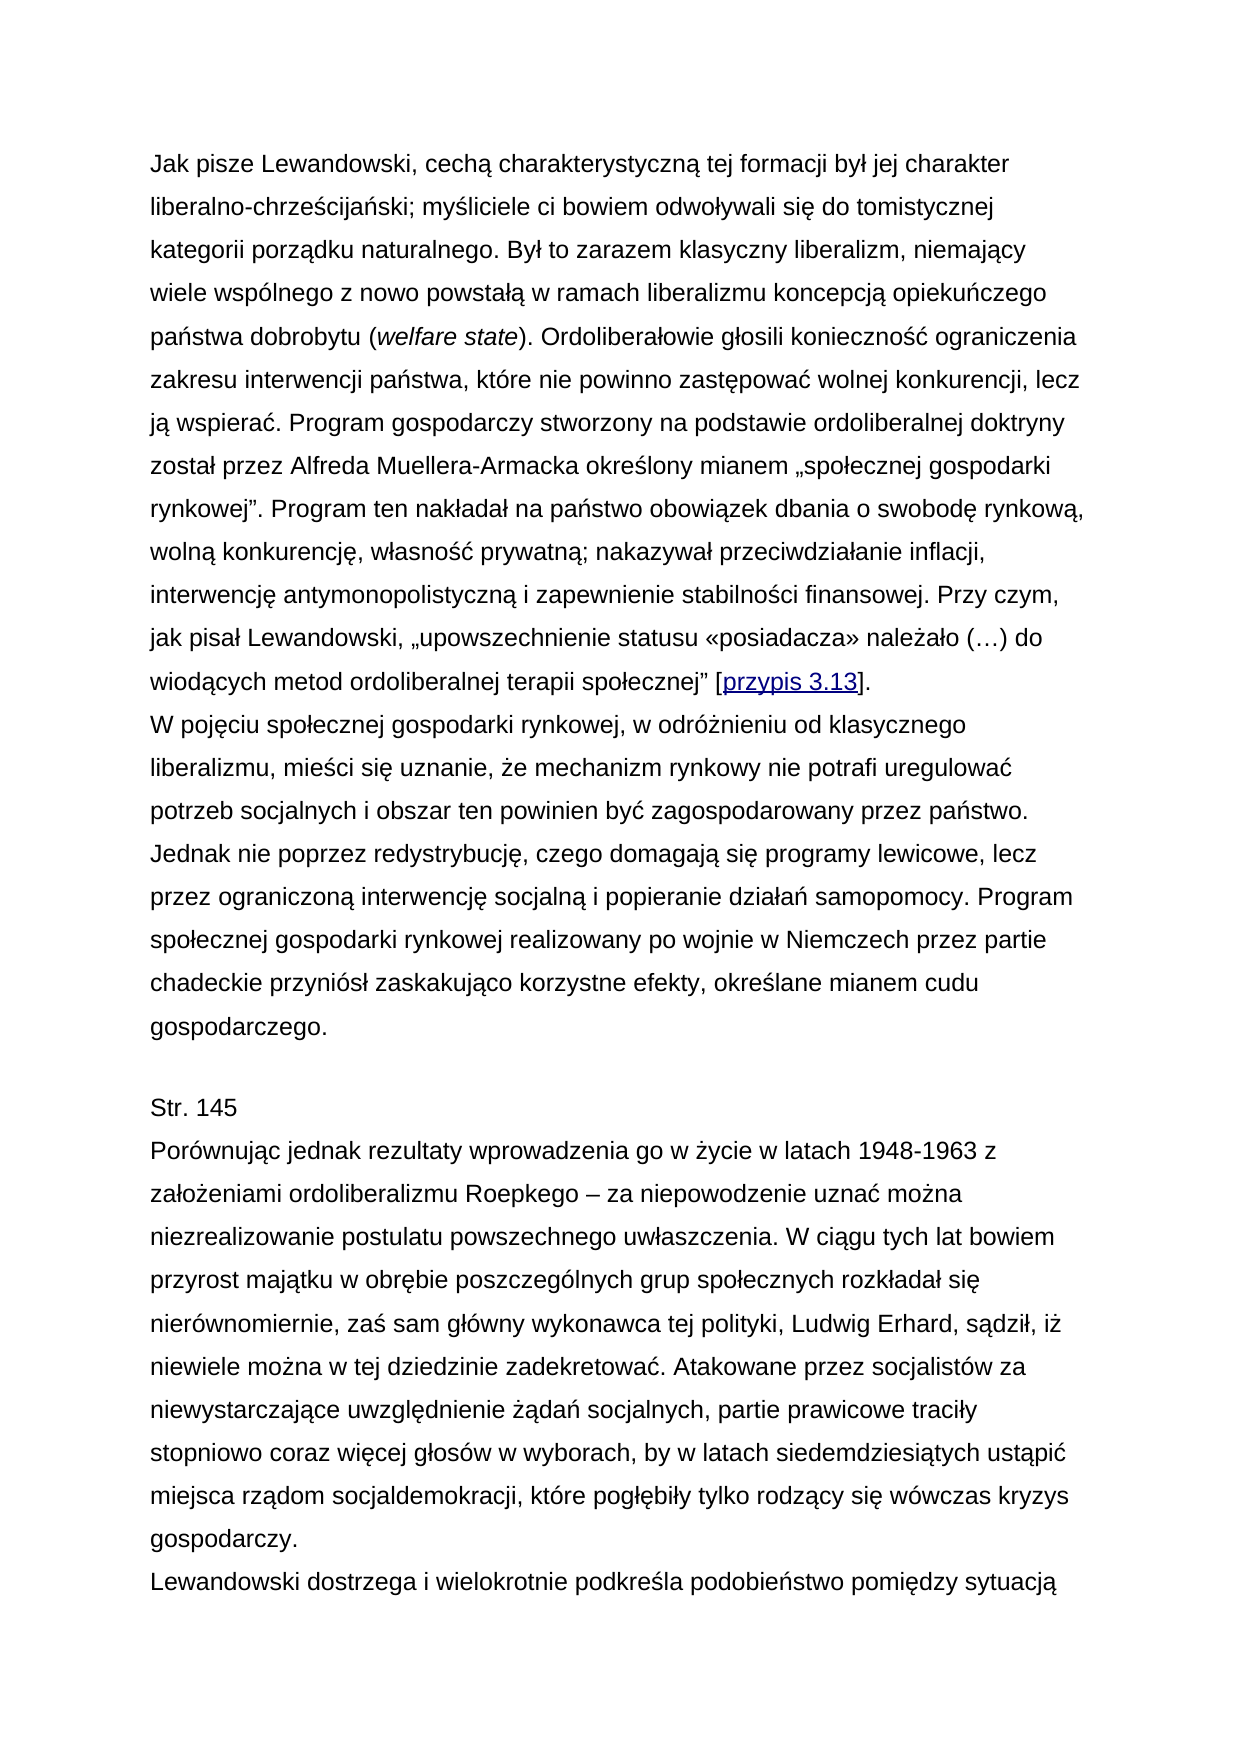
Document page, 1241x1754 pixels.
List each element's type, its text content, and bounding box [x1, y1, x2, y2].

text Porównując jednak rezultaty wprowadzenia go w życie w latach 1948-1963 z założeniami ordoliberalizmu Roepkego – za niepowodzenie uznać można niezrealizowanie postulatu powszechnego uwłaszczenia. W ciągu tych lat bowiem przyrost majątku w obrębie poszczególnych grup społecznych rozkładał się nierównomiernie, zaś sam główny wykonawca tej polityki, Ludwig Erhard, sądził, iż niewiele można w tej dziedzinie zadekretować. Atakowane przez socjalistów za niewystarczające uwzględnienie żądań socjalnych, partie prawicowe traciły stopniowo coraz więcej głosów w wyborach, by w latach siedemdziesiątych ustąpić miejsca rządom socjaldemokracji, które pogłębiły tylko rodzący się wówczas kryzys gospodarczy. [150, 1136, 1091, 1553]
text W pojęciu społecznej gospodarki rynkowej, w odróżnieniu od klasycznego liberalizmu, mieści się uznanie, że mechanizm rynkowy nie potrafi uregulować potrzeb socjalnych i obszar ten powinien być zagospodarowany przez państwo. Jednak nie poprzez redystrybucję, czego domagają się programy lewicowe, lecz przez ograniczoną interwencję socjalną i popieranie działań samopomocy. Program społecznej gospodarki rynkowej realizowany po wojnie w Niemczech przez partie chadeckie przyniósł zaskakująco korzystne efekty, określane mianem cudu gospodarczego. [150, 709, 1091, 1040]
text Str. 145 [150, 1093, 1091, 1122]
text Jak pisze Lewandowski, cechą charakterystyczną tej formacji był jej charakter liberalno-chrześcijański; myśliciele ci bowiem odwoływali się do tomistycznej kategorii porządku naturalnego. Był to zarazem klasyczny liberalizm, niemający wiele wspólnego z nowo powstałą w ramach liberalizmu koncepcją opiekuńczego państwa dobrobytu (welfare state). Ordoliberałowie głosili konieczność ograniczenia zakresu interwencji państwa, które nie powinno zastępować wolnej konkurencji, lecz ją wspierać. Program gospodarczy stworzony na podstawie ordoliberalnej doktryny został przez Alfreda Muellera-Armacka określony mianem „społecznej gospodarki rynkowej”. Program ten nakładał na państwo obowiązek dbania o swobodę rynkową, wolną konkurencję, własność prywatną; nakazywał przeciwdziałanie inflacji, interwencję antymonopolistyczną i zapewnienie stabilności finansowej. Przy czym, jak pisał Lewandowski, „upowszechnienie statusu «posiadacza» należało (…) do wiodących metod ordoliberalnej terapii społecznej” [przypis 3.13]. [150, 149, 1091, 695]
text Lewandowski dostrzega i wielokrotnie podkreśla podobieństwo pomiędzy sytuacją [150, 1567, 1091, 1596]
